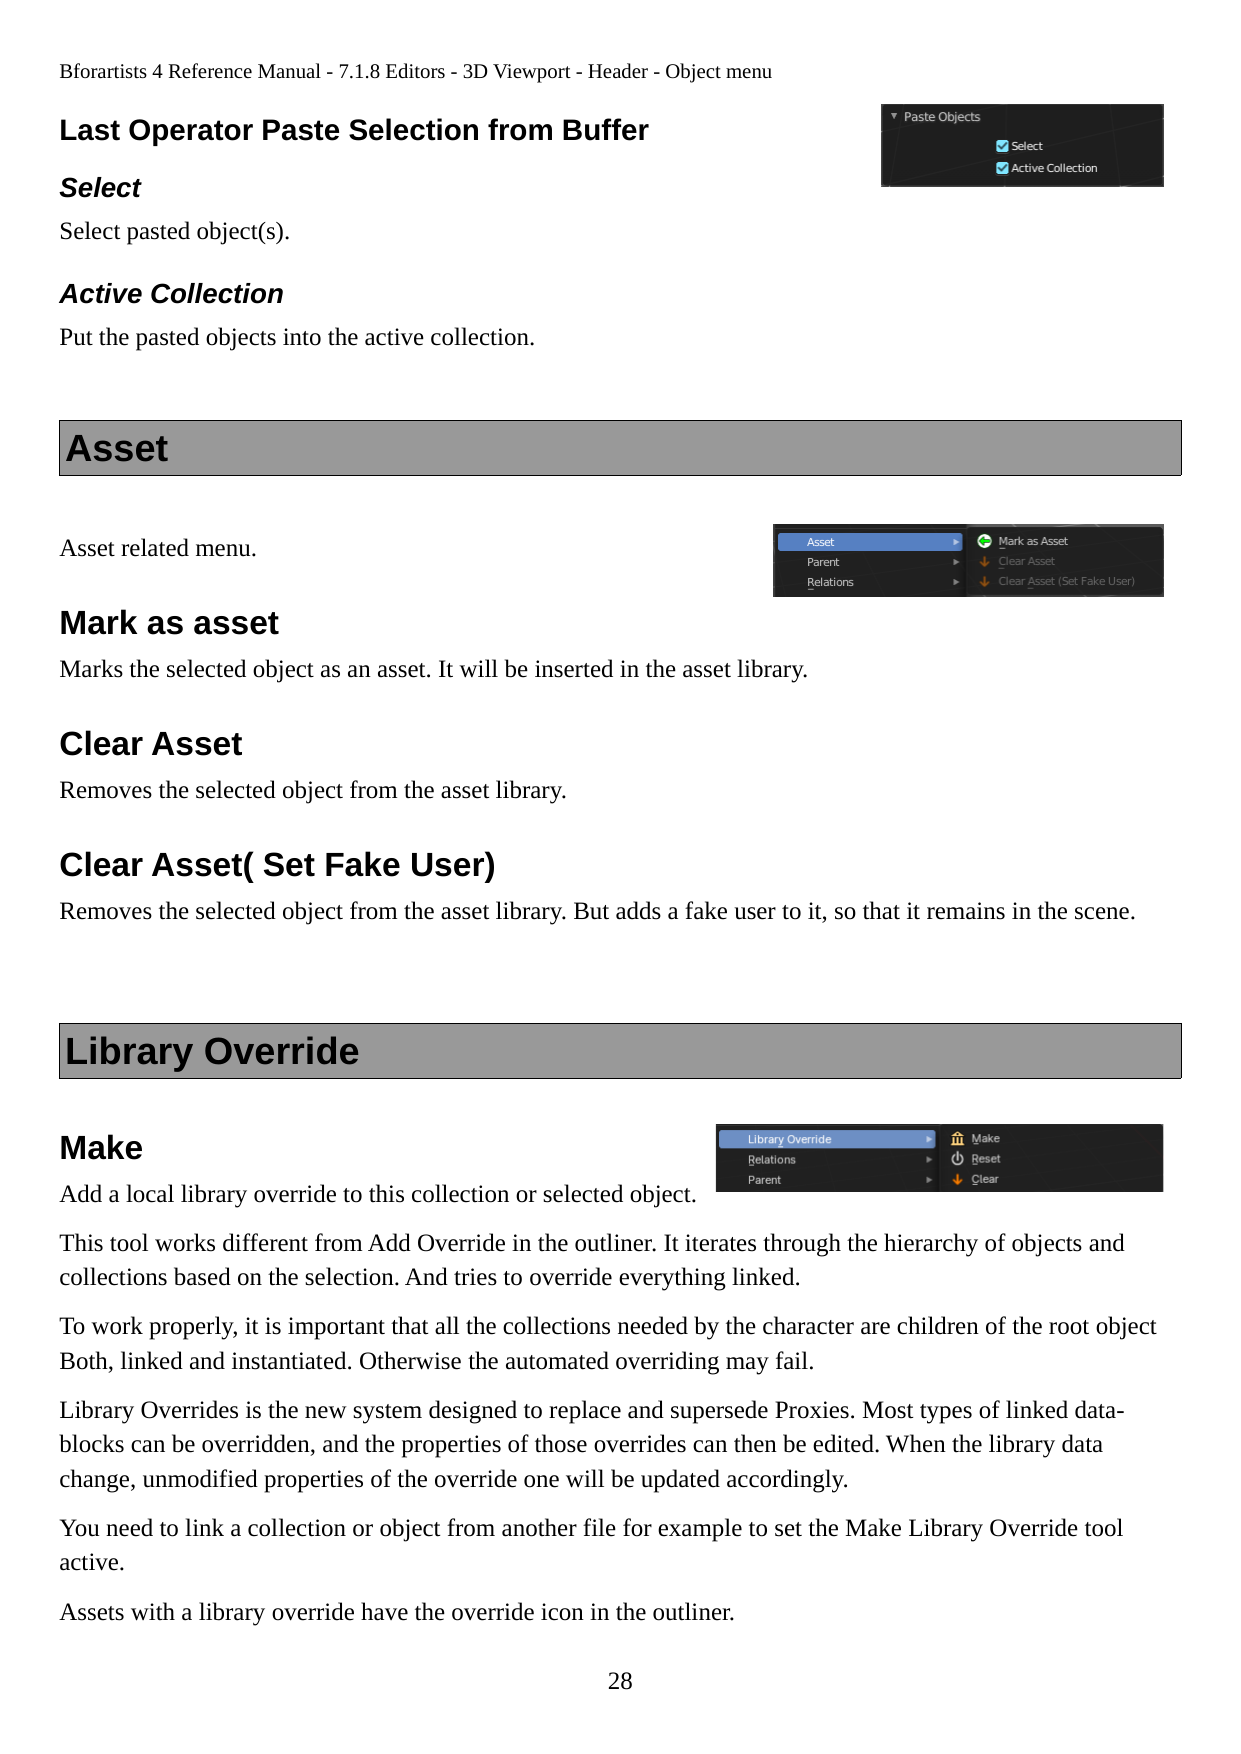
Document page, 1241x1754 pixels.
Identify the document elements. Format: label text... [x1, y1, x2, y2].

text To work properly, it is important that all the collections needed by the character are children of the root object Both, linked and instantiated. Otherwise the automated overriding may fail. [59, 1311, 1181, 1375]
table_header Asset [60, 421, 1181, 475]
text This tool works different from Add Override in the outliner. It iterates through the hierarchy of objects and collections based on the selection. And tries to override everything linked. [59, 1228, 1181, 1291]
text Put the pasted objects into the active collection. [59, 322, 1181, 351]
subtitle Mark as asset [59, 603, 1181, 641]
text Assets with a library override have the override icon in the outliner. [59, 1597, 1181, 1625]
table_header Library Override [60, 1024, 1181, 1078]
text Removes the selected object from the asset library. But adds a fake user to it, so that it remains in the scene. [59, 896, 1181, 925]
subtitle Clear Asset( Set Fake User) [59, 845, 1181, 883]
subtitle Select [59, 172, 1181, 203]
text You need to link a collection or object from another file for example to set the Make Library Override tool active. [59, 1513, 1181, 1576]
picture [715, 1124, 1164, 1192]
text Add a local library override to this collection or selected object. [59, 1179, 1181, 1208]
text Removes the selected object from the asset library. [59, 775, 1181, 804]
text Library Overrides is the new system designed to replace and supersede Proxies. Most types of linked data-blocks can be overridden, and the properties of those overrides can then be edited. When the library data change, unmodified properties of the override one will be updated accordingly. [59, 1395, 1181, 1493]
text [1164, 533, 1181, 562]
text Asset related menu. [59, 533, 773, 562]
picture [881, 104, 1164, 187]
text Select pasted object(s). [59, 216, 1181, 245]
subtitle Clear Asset [59, 724, 1181, 762]
subtitle Last Operator Paste Selection from Buffer [59, 113, 881, 147]
subtitle Active Collection [59, 277, 1181, 309]
subtitle [1164, 1128, 1181, 1166]
picture [773, 524, 1164, 597]
subtitle Make [59, 1128, 715, 1166]
text Marks the selected object as an asset. It will be inserted in the asset library. [59, 654, 1181, 683]
